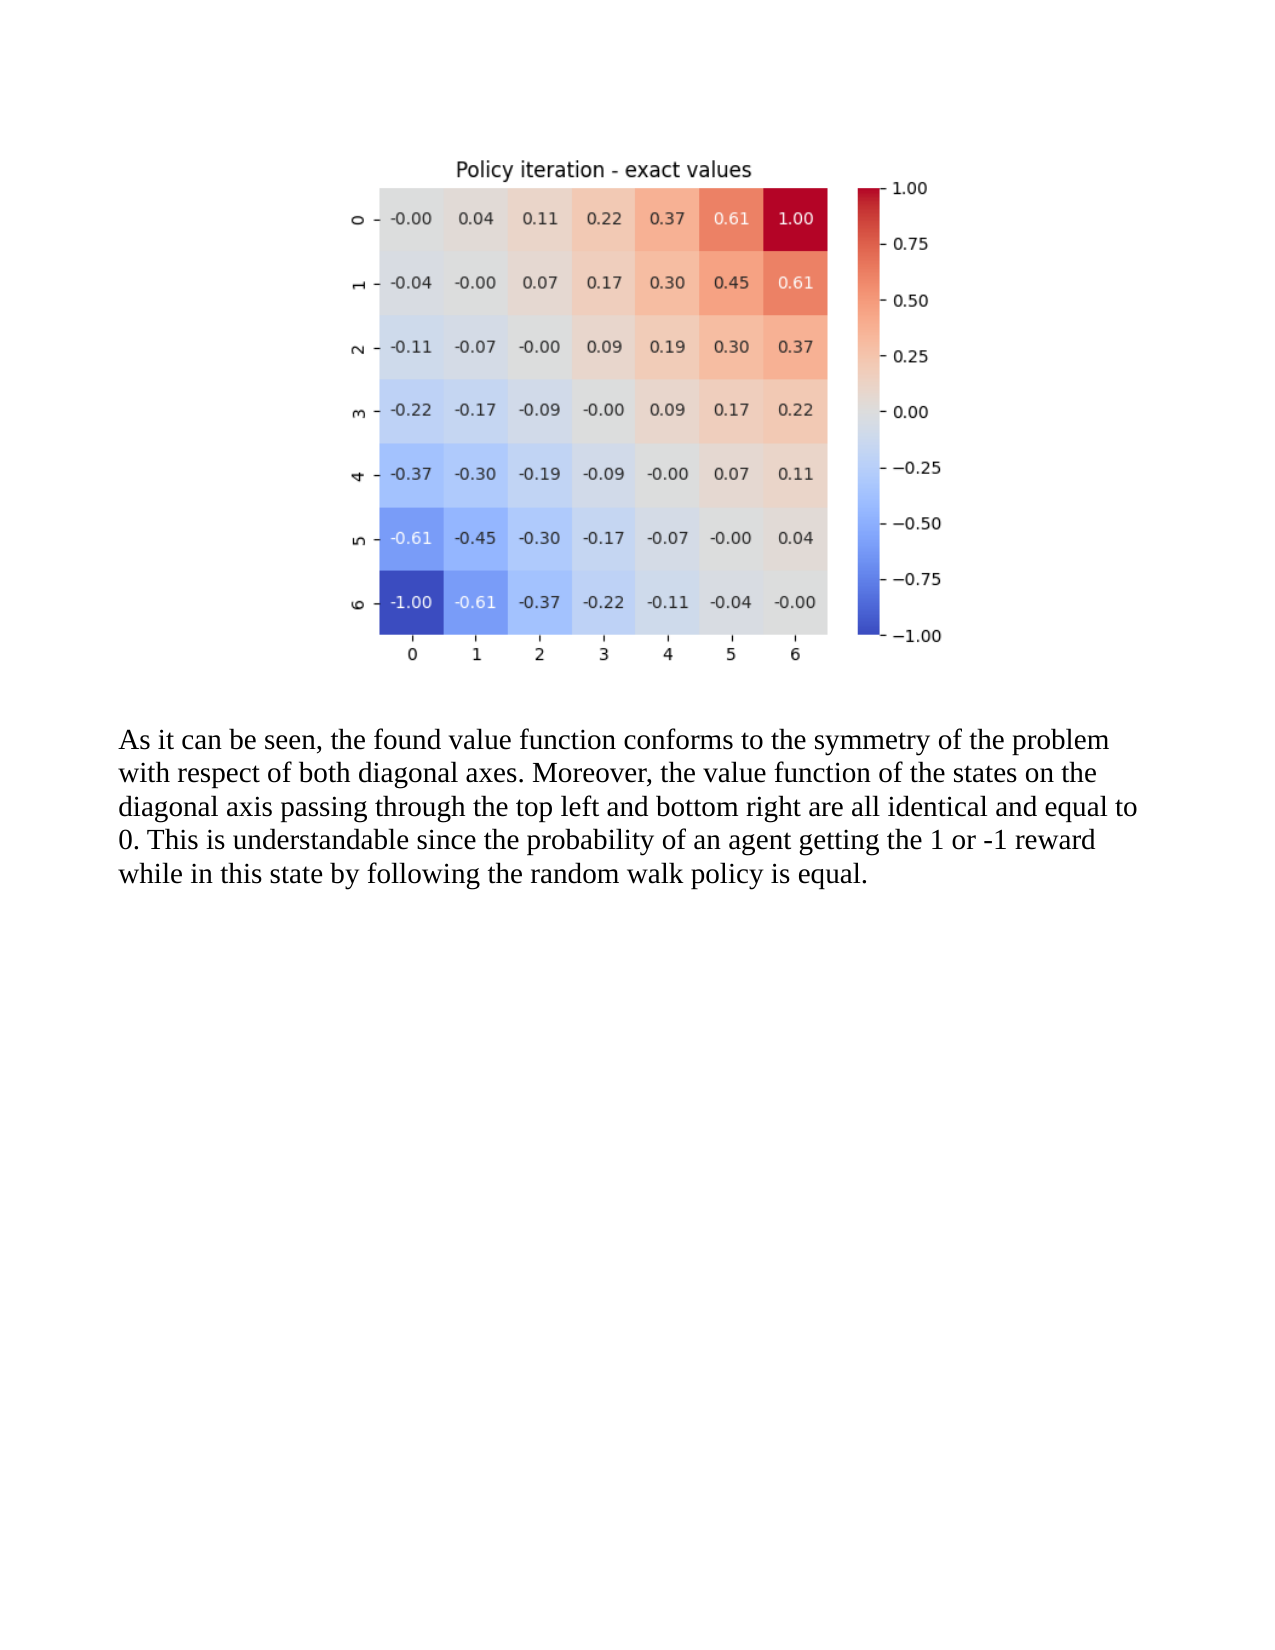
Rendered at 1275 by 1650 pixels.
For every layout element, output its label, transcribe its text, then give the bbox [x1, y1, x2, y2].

text As it can be seen, the found value function conforms to the symmetry of the problem with respect of both diagonal axes. Moreover, the value function of the states on the diagonal axis passing through the top left and bottom right are all identical and equal to 0. This is understandable since the probability of an agent getting the 1 or -1 reward while in this state by following the random walk policy is equal. [118, 722, 1157, 889]
picture [250, 118, 1025, 699]
